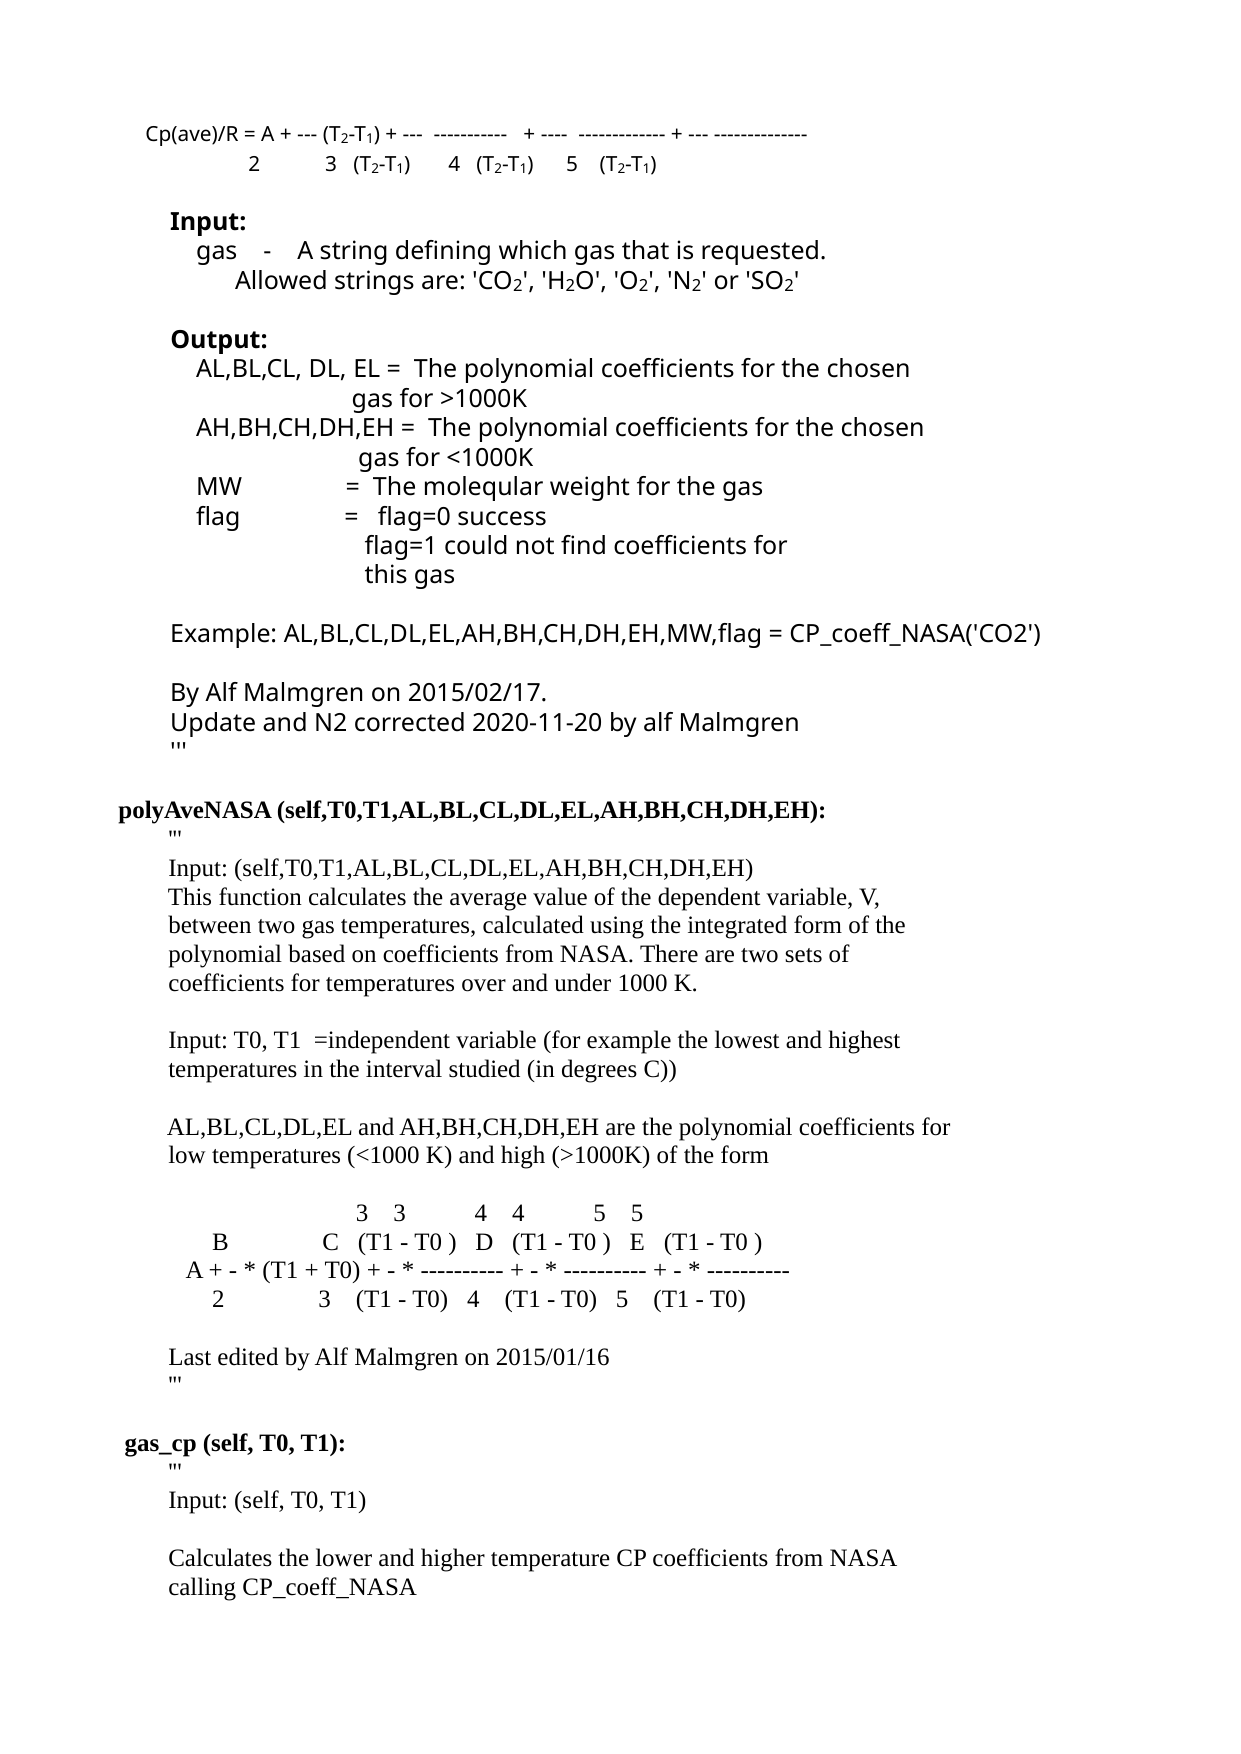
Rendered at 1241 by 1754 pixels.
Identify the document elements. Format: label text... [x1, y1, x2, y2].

text Update and N2 corrected 2020-11-20 by alf Malmgren [118, 708, 1122, 737]
text gas for <1000K [118, 442, 1122, 472]
text B C (T1 - T0 ) D (T1 - T0 ) E (T1 - T0 ) [118, 1227, 1122, 1255]
text Input: (self,T0,T1,AL,BL,CL,DL,EL,AH,BH,CH,DH,EH) [118, 853, 1122, 882]
text 3 3 4 4 5 5 [118, 1198, 1122, 1227]
text Input: T0, T1 =independent variable (for example the lowest and highest [118, 1025, 1122, 1054]
text Last edited by Alf Malmgren on 2015/01/16 [118, 1342, 1122, 1370]
text ''' [118, 1370, 1122, 1399]
text gas - A string defining which gas that is requested. [118, 236, 1122, 266]
text Cp(ave)/R = A + --- (T2-T1) + --- ----------- + ---- ------------- + --- -------------- [118, 118, 1122, 148]
text Input: [118, 207, 1122, 236]
text this gas [118, 560, 1122, 590]
text ''' [118, 737, 1122, 767]
text A + - * (T1 + T0) + - * ---------- + - * ---------- + - * ---------- [118, 1255, 1122, 1284]
text temperatures in the interval studied (in degrees C)) [118, 1054, 1122, 1083]
text calling CP_coeff_NASA [118, 1572, 1122, 1600]
text Calculates the lower and higher temperature CP coefficients from NASA [118, 1543, 1122, 1572]
text low temperatures (<1000 K) and high (>1000K) of the form [118, 1140, 1122, 1169]
text between two gas temperatures, calculated using the integrated form of the [118, 910, 1122, 939]
text flag=1 could not find coefficients for [118, 531, 1122, 560]
text polynomial based on coefficients from NASA. There are two sets of [118, 939, 1122, 968]
subtitle gas_cp (self, T0, T1): [118, 1428, 1122, 1457]
text Allowed strings are: 'CO2', 'H2O', 'O2', 'N2' or 'SO2' [118, 266, 1122, 295]
subtitle polyAveNASA (self,T0,T1,AL,BL,CL,DL,EL,AH,BH,CH,DH,EH): [118, 795, 1122, 824]
text By Alf Malmgren on 2015/02/17. [118, 678, 1122, 708]
text coefficients for temperatures over and under 1000 K. [118, 968, 1122, 997]
text gas for >1000K [118, 383, 1122, 413]
text This function calculates the average value of the dependent variable, V, [118, 882, 1122, 910]
text Output: [118, 324, 1122, 354]
text ''' [118, 824, 1122, 853]
text 2 3 (T1 - T0) 4 (T1 - T0) 5 (T1 - T0) [118, 1284, 1122, 1313]
text AL,BL,CL, DL, EL = The polynomial coefficients for the chosen [118, 354, 1122, 383]
text AL,BL,CL,DL,EL and AH,BH,CH,DH,EH are the polynomial coefficients for [118, 1112, 1122, 1140]
text MW = The moleqular weight for the gas [118, 472, 1122, 501]
text flag = flag=0 success [118, 501, 1122, 531]
text ''' [118, 1457, 1122, 1485]
text AH,BH,CH,DH,EH = The polynomial coefficients for the chosen [118, 413, 1122, 442]
text Example: AL,BL,CL,DL,EL,AH,BH,CH,DH,EH,MW,flag = CP_coeff_NASA('CO2') [118, 619, 1122, 649]
text 2 3 (T2-T1) 4 (T2-T1) 5 (T2-T1) [118, 148, 1122, 177]
text Input: (self, T0, T1) [118, 1485, 1122, 1514]
